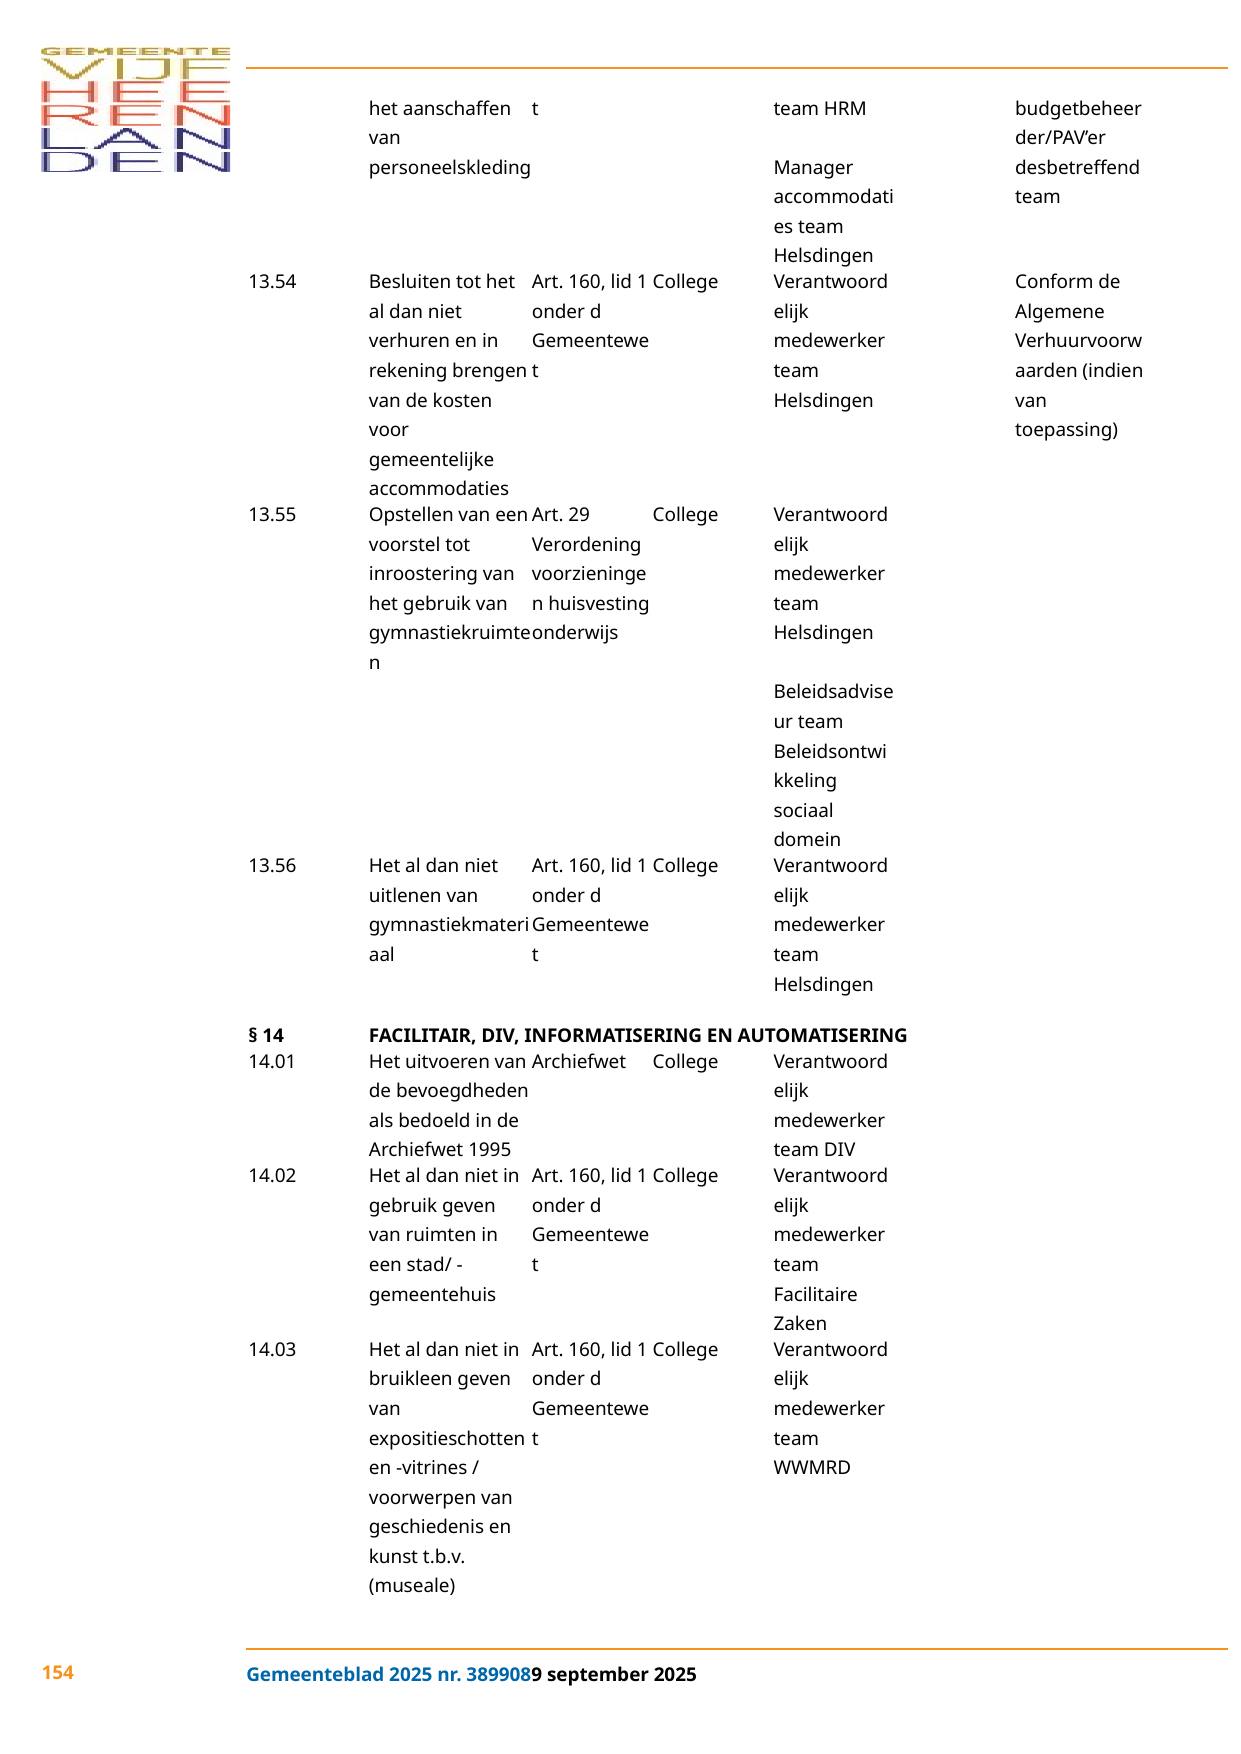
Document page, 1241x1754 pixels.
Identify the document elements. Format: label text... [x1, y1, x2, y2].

table_cell [894, 853, 1015, 996]
table_cell [894, 501, 1015, 852]
table_cell Verantwoordelijk medewerker team DIV [773, 1048, 894, 1162]
table_cell Het al dan niet in bruikleen geven van expositieschotten en -vitrines / voorwerpen van geschiedenis en kunst t.b.v. (museale) [369, 1336, 532, 1598]
table_cell 14.03 [248, 1336, 369, 1598]
table_cell [1015, 1163, 1152, 1336]
table_cell [1015, 853, 1152, 996]
table_cell 14.01 [248, 1048, 369, 1162]
table_cell [1015, 996, 1152, 1022]
table_cell [773, 996, 894, 1022]
table_cell 14.02 [248, 1163, 369, 1336]
table_cell [369, 996, 532, 1022]
table_cell Het uitvoeren van de bevoegdheden als bedoeld in de Archiefwet 1995 [369, 1048, 532, 1162]
table_cell Art. 29 Verordening voorzieningen huisvesting onderwijs [532, 501, 652, 852]
table_cell Besluiten tot het al dan niet verhuren en in rekening brengen van de kosten voor gemeentelijke accommodaties [369, 269, 532, 501]
picture [41, 47, 231, 172]
table_cell College [653, 1163, 773, 1336]
table_cell College [653, 1336, 773, 1598]
table_cell Verantwoordelijk medewerker team WWMRD [773, 1336, 894, 1598]
table_cell 13.56 [248, 853, 369, 996]
table_cell Verantwoordelijk medewerker team Facilitaire Zaken [773, 1163, 894, 1336]
table_cell [894, 95, 1015, 268]
table_cell [894, 1336, 1015, 1598]
table_cell College [653, 269, 773, 501]
table_cell [248, 95, 369, 268]
table_cell [653, 996, 773, 1022]
table_cell [1015, 501, 1152, 852]
table_cell Art. 160, lid 1 onder d Gemeentewet [532, 269, 652, 501]
table_cell [532, 996, 652, 1022]
table_cell [653, 95, 773, 268]
table_cell § 14 [248, 1022, 369, 1048]
table_cell [894, 1048, 1015, 1162]
table_cell College [653, 501, 773, 852]
table_cell budgetbeheerder/PAV’er desbetreffend team [1015, 95, 1152, 268]
table_cell team HRM Manager accommodaties team Helsdingen [773, 95, 894, 268]
table_cell [1015, 1336, 1152, 1598]
table_cell Het al dan niet in gebruik geven van ruimten in een stad/ - gemeentehuis [369, 1163, 532, 1336]
table_cell College [653, 1048, 773, 1162]
table_cell Verantwoordelijk medewerker team Helsdingen Beleidsadviseur team Beleidsontwikkeling sociaal domein [773, 501, 894, 852]
table_cell Verantwoordelijk medewerker team Helsdingen [773, 269, 894, 501]
table_cell FACILITAIR, DIV, INFORMATISERING EN AUTOMATISERING [369, 1022, 1152, 1048]
table_cell [894, 996, 1015, 1022]
table_cell Art. 160, lid 1 onder d Gemeentewet [532, 1336, 652, 1598]
table_cell [894, 269, 1015, 501]
table_cell Archiefwet [532, 1048, 652, 1162]
table_cell het aanschaffen van personeelskleding [369, 95, 532, 268]
table_cell [894, 1163, 1015, 1336]
table_cell College [653, 853, 773, 996]
table_cell t [532, 95, 652, 268]
table_cell [248, 996, 369, 1022]
table_cell Conform de Algemene Verhuurvoorwaarden (indien van toepassing) [1015, 269, 1152, 501]
table_cell [1015, 1048, 1152, 1162]
table_cell 13.54 [248, 269, 369, 501]
table_cell Verantwoordelijk medewerker team Helsdingen [773, 853, 894, 996]
table_cell Art. 160, lid 1 onder d Gemeentewet [532, 853, 652, 996]
table_cell Het al dan niet uitlenen van gymnastiekmateriaal [369, 853, 532, 996]
table_cell Art. 160, lid 1 onder d Gemeentewet [532, 1163, 652, 1336]
table_cell 13.55 [248, 501, 369, 852]
table_cell Opstellen van een voorstel tot inroostering van het gebruik van gymnastiekruimten [369, 501, 532, 852]
